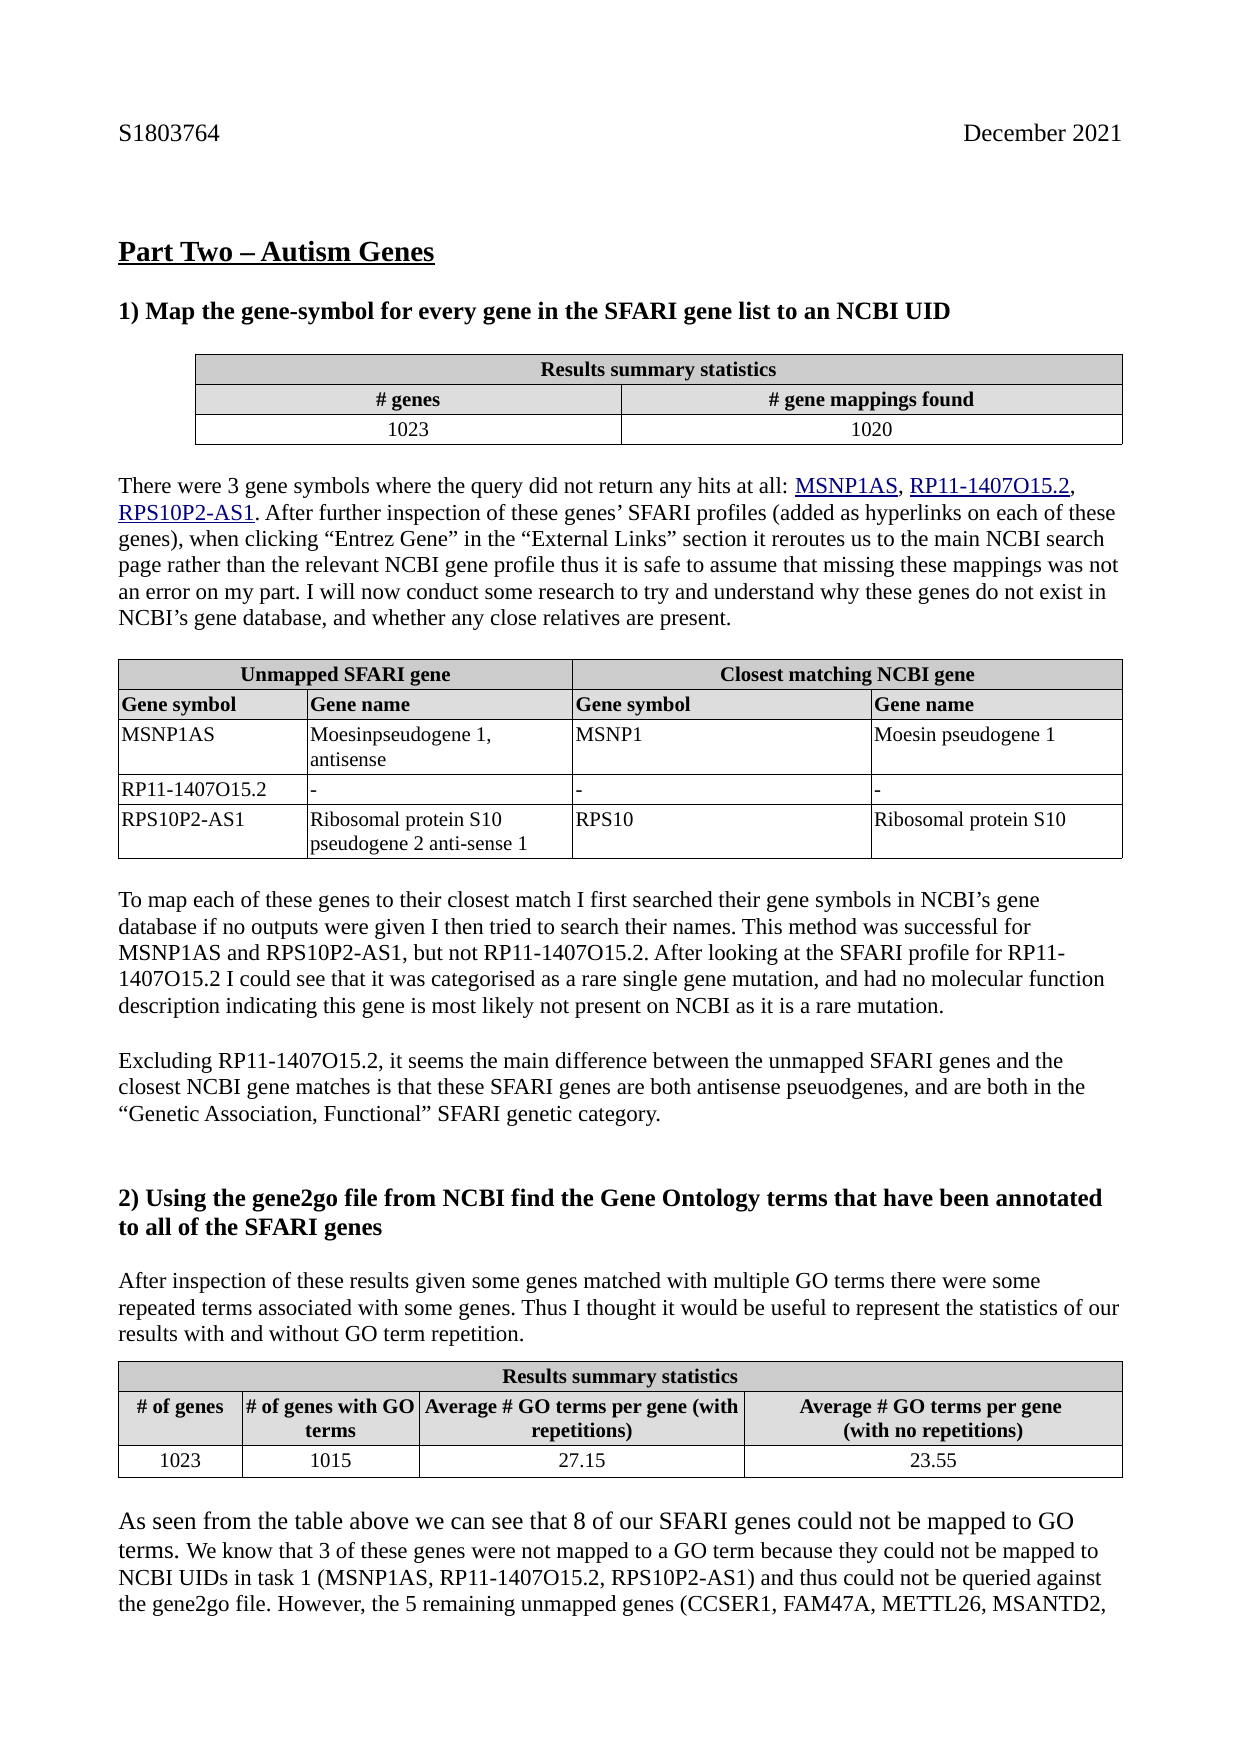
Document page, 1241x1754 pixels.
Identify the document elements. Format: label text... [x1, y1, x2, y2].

table_header Results summary statistics [196, 355, 1122, 384]
text Excluding RP11-1407O15.2, it seems the main difference between the unmapped SFARI genes and the closest NCBI gene matches is that these SFARI genes are both antisense pseuodgenes, and are both in the “Genetic Association, Functional” SFARI genetic category. [118, 1047, 1122, 1126]
text To map each of these genes to their closest match I first searched their gene symbols in NCBI’s gene database if no outputs were given I then tried to search their names. This method was successful for MSNP1AS and RPS10P2-AS1, but not RP11-1407O15.2. After looking at the SFARI profile for RP11-1407O15.2 I could see that it was categorised as a rare single gene mutation, and had no molecular function description indicating this gene is most likely not present on NCBI as it is a rare mutation. [118, 859, 1122, 1047]
table_cell RPS10P2-AS1 [119, 805, 307, 857]
text 1) Map the gene-symbol for every gene in the SFARI gene list to an NCBI UID [118, 296, 1122, 354]
table_cell Moesinpseudogene 1, antisense [308, 720, 572, 773]
table_cell # gene mappings found [622, 385, 1122, 414]
table_cell Moesin pseudogene 1 [872, 720, 1122, 773]
text Part Two – Autism Genes [118, 234, 1122, 296]
table_cell 1023 [196, 415, 621, 444]
table_cell Ribosomal protein S10 [872, 805, 1122, 857]
table_cell Average # GO terms per gene (with no repetitions) [745, 1392, 1122, 1445]
text 2) Using the gene2go file from NCBI find the Gene Ontology terms that have been annotated to all of the SFARI genes After inspection of these results given some genes matched with multiple GO terms there were some repeated terms associated with some genes. Thus I thought it would be useful to represent the statistics of our results with and without GO term repetition. [118, 1183, 1122, 1346]
table_header Results summary statistics [119, 1362, 1122, 1391]
table_cell RP11-1407O15.2 [119, 775, 307, 803]
table_cell Gene name [308, 690, 572, 719]
text As seen from the table above we can see that 8 of our SFARI genes could not be mapped to GO terms. We know that 3 of these genes were not mapped to a GO term because they could not be mapped to NCBI UIDs in task 1 (MSNP1AS, RP11-1407O15.2, RPS10P2-AS1) and thus could not be queried against the gene2go file. However, the 5 remaining unmapped genes (CCSER1, FAM47A, METTL26, MSANTD2, [118, 1478, 1122, 1616]
table_cell Gene symbol [119, 690, 307, 719]
table_cell # genes [196, 385, 621, 414]
table_cell 27.15 [420, 1446, 744, 1477]
table_cell Average # GO terms per gene (with repetitions) [420, 1392, 744, 1445]
text There were 3 gene symbols where the query did not return any hits at all: MSNP1AS, RP11-1407O15.2, RPS10P2-AS1. After further inspection of these genes’ SFARI profiles (added as hyperlinks on each of these genes), when clicking “Entrez Gene” in the “External Links” section it reroutes us to the main NCBI search page rather than the relevant NCBI gene profile thus it is safe to assume that missing these mappings was not an error on my part. I will now conduct some research to try and understand why these genes do not exist in NCBI’s gene database, and whether any close relatives are present. [118, 472, 1122, 631]
table_cell 1015 [243, 1446, 419, 1477]
table_cell 1023 [119, 1446, 242, 1477]
table_cell - [308, 775, 572, 803]
table_cell # of genes [119, 1392, 242, 1445]
table_cell - [573, 775, 871, 803]
table_cell 1020 [622, 415, 1122, 444]
table_cell Gene name [872, 690, 1122, 719]
table_cell MSNP1AS [119, 720, 307, 773]
table_cell # of genes with GO terms [243, 1392, 419, 1445]
table_cell MSNP1 [573, 720, 871, 773]
table_cell RPS10 [573, 805, 871, 857]
text [118, 176, 1122, 234]
table_header Unmapped SFARI gene [119, 660, 572, 689]
table_cell - [872, 775, 1122, 803]
table_cell Ribosomal protein S10 pseudogene 2 anti-sense 1 [308, 805, 572, 857]
table_header Closest matching NCBI gene [573, 660, 1122, 689]
table_cell 23.55 [745, 1446, 1122, 1477]
table_cell Gene symbol [573, 690, 871, 719]
